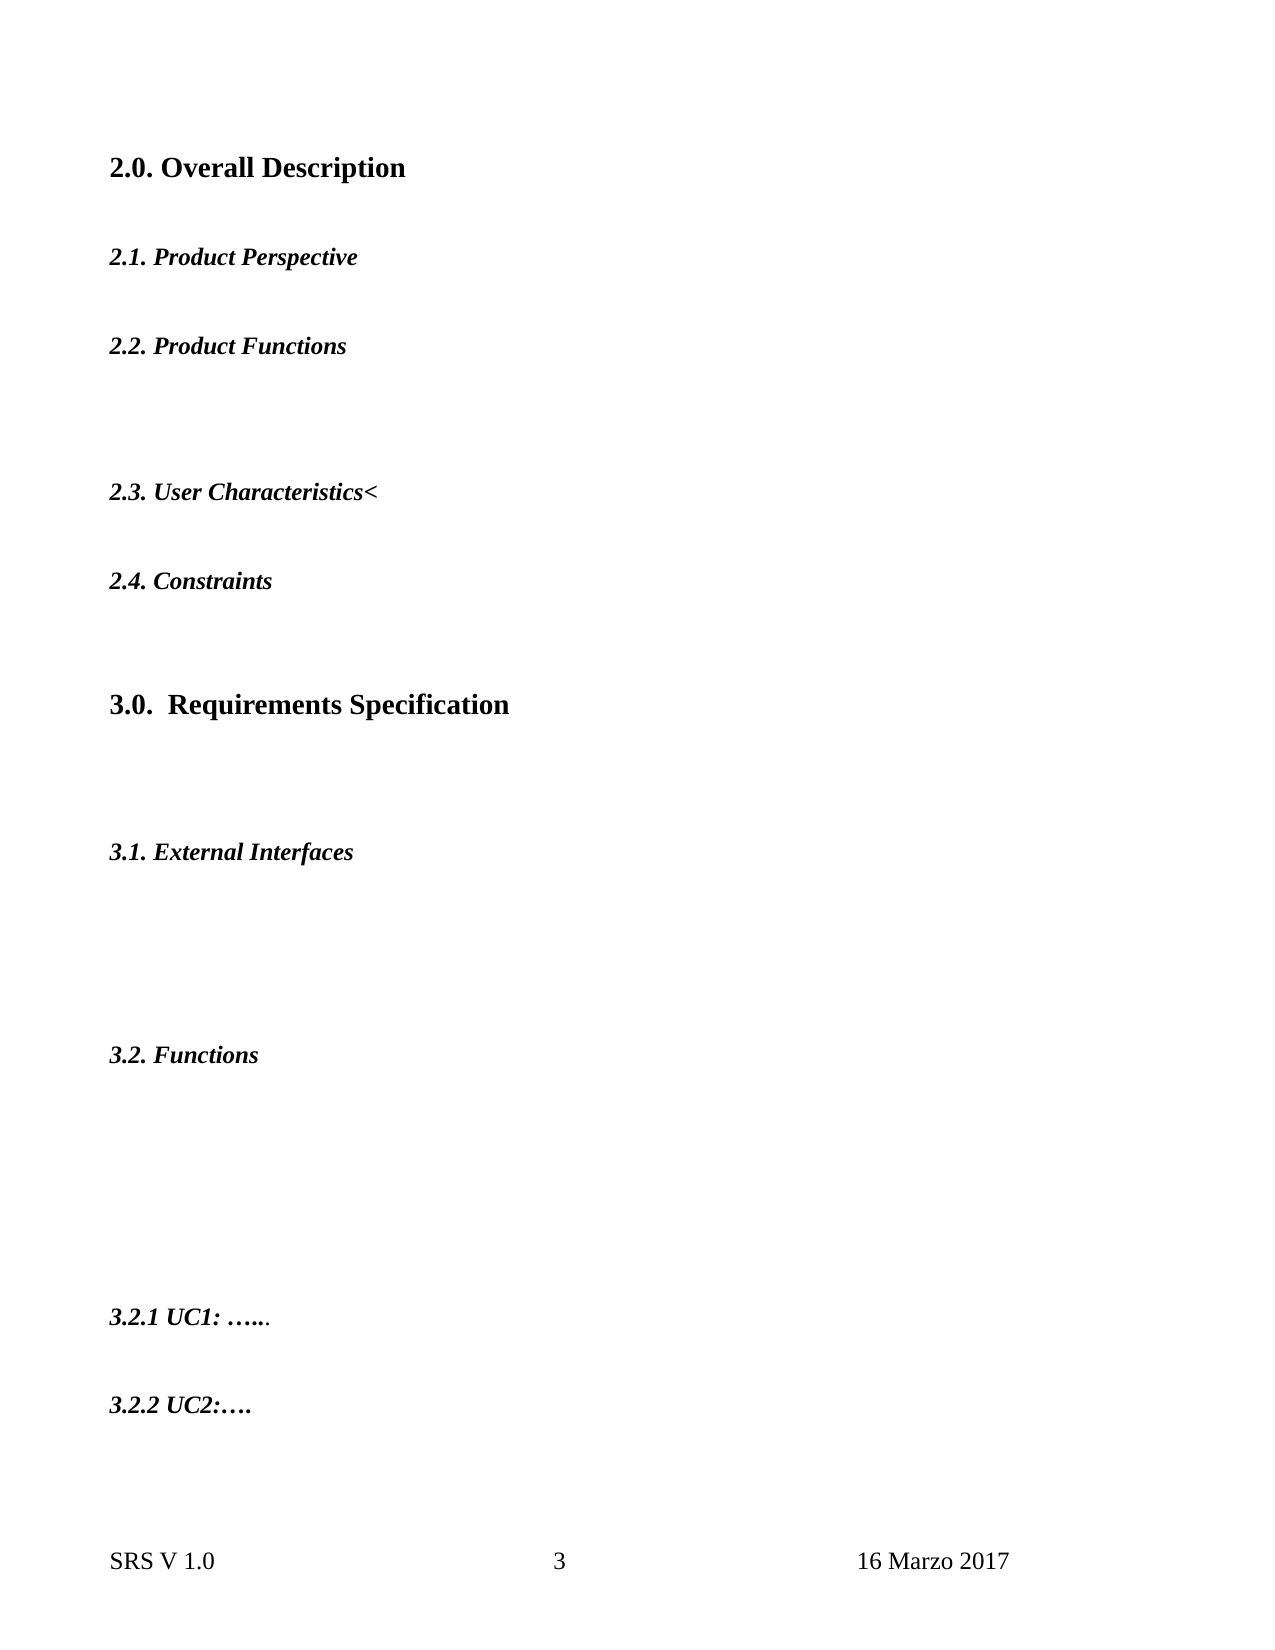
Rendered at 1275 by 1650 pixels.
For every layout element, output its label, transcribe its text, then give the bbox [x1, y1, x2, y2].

subtitle 2.0. Overall Description [109, 150, 1162, 183]
subtitle 2.1. Product Perspective [109, 242, 1162, 271]
subtitle 2.2. Product Functions [109, 331, 1162, 359]
subtitle 2.3. User Characteristics< [109, 477, 1162, 506]
subtitle 3.2.2 UC2:…. [109, 1390, 1162, 1419]
subtitle 3.0. Requirements Specification [109, 687, 1162, 721]
subtitle 3.2.1 UC1: …... [109, 1302, 1162, 1330]
subtitle 3.2. Functions [109, 1040, 1162, 1069]
subtitle 2.4. Constraints [109, 566, 1162, 594]
subtitle 3.1. External Interfaces [109, 837, 1162, 865]
